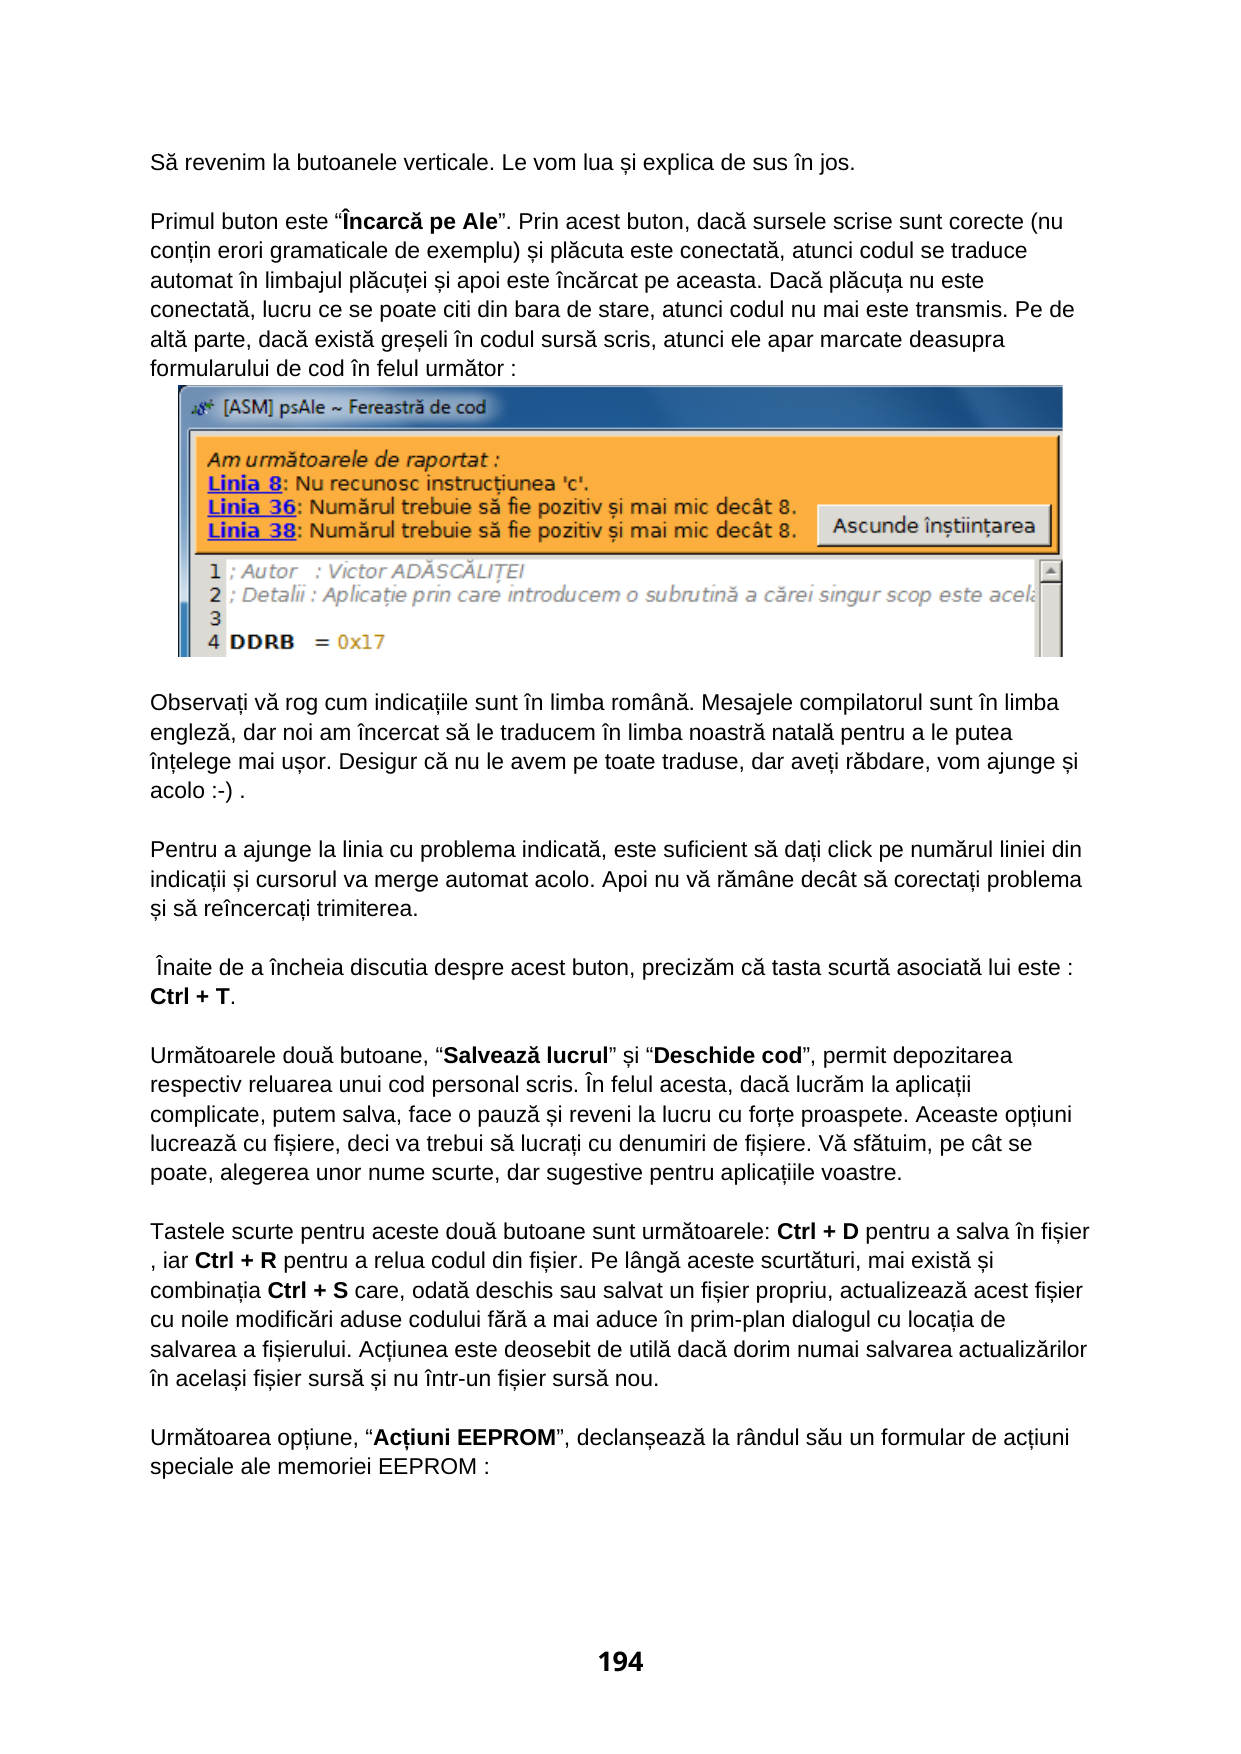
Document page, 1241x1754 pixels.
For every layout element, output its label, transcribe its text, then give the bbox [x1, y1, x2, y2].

subtitle Primul buton este “Încarcă pe Ale”. Prin acest buton, dacă sursele scrise sunt corecte (nu conțin erori gramaticale de exemplu) și plăcuta este conectată, atunci codul se traduce automat în limbajul plăcuței și apoi este încărcat pe aceasta. Dacă plăcuța nu este conectată, lucru ce se poate citi din bara de stare, atunci codul nu mai este transmis. Pe de altă parte, dacă există greșeli în codul sursă scris, atunci ele apar marcate deasupra formularului de cod în felul următor : [150, 209, 1091, 381]
subtitle Înaite de a încheia discutia despre acest buton, precizăm că tasta scurtă asociată lui este : Ctrl + T. [150, 954, 1091, 1009]
picture [178, 385, 1063, 657]
subtitle Pentru a ajunge la linia cu problema indicată, este suficient să dați click pe numărul liniei din indicații și cursorul va merge automat acolo. Apoi nu vă rămâne decât să corectați problema și să reîncercați trimiterea. [150, 837, 1091, 921]
subtitle Să revenim la butoanele verticale. Le vom lua și explica de sus în jos. [150, 150, 1091, 176]
subtitle Tastele scurte pentru aceste două butoane sunt următoarele: Ctrl + D pentru a salva în fișier , iar Ctrl + R pentru a relua codul din fișier. Pe lângă aceste scurtături, mai există și combinația Ctrl + S care, odată deschis sau salvat un fișier propriu, actualizează acest fișier cu noile modificări aduse codului fără a mai aduce în prim-plan dialogul cu locația de salvarea a fișierului. Acțiunea este deosebit de utilă dacă dorim numai salvarea actualizărilor în același fișier sursă și nu într-un fișier sursă nou. [150, 1219, 1091, 1391]
subtitle Următoarea opțiune, “Acțiuni EEPROM”, declanșează la rândul său un formular de acțiuni speciale ale memoriei EEPROM : [150, 1424, 1091, 1479]
subtitle Următoarele două butoane, “Salvează lucrul” și “Deschide cod”, permit depozitarea respectiv reluarea unui cod personal scris. În felul acesta, dacă lucrăm la aplicații complicate, putem salva, face o pauză și reveni la lucru cu forțe proaspete. Aceaste opțiuni lucrează cu fișiere, deci va trebui să lucrați cu denumiri de fișiere. Vă sfătuim, pe cât se poate, alegerea unor nume scurte, dar sugestive pentru aplicațiile voastre. [150, 1042, 1091, 1186]
subtitle Observați vă rog cum indicațiile sunt în limba română. Mesajele compilatorul sunt în limba engleză, dar noi am încercat să le traducem în limba noastră natală pentru a le putea înțelege mai ușor. Desigur că nu le avem pe toate traduse, dar aveți răbdare, vom ajunge și acolo :-) . [150, 690, 1091, 804]
